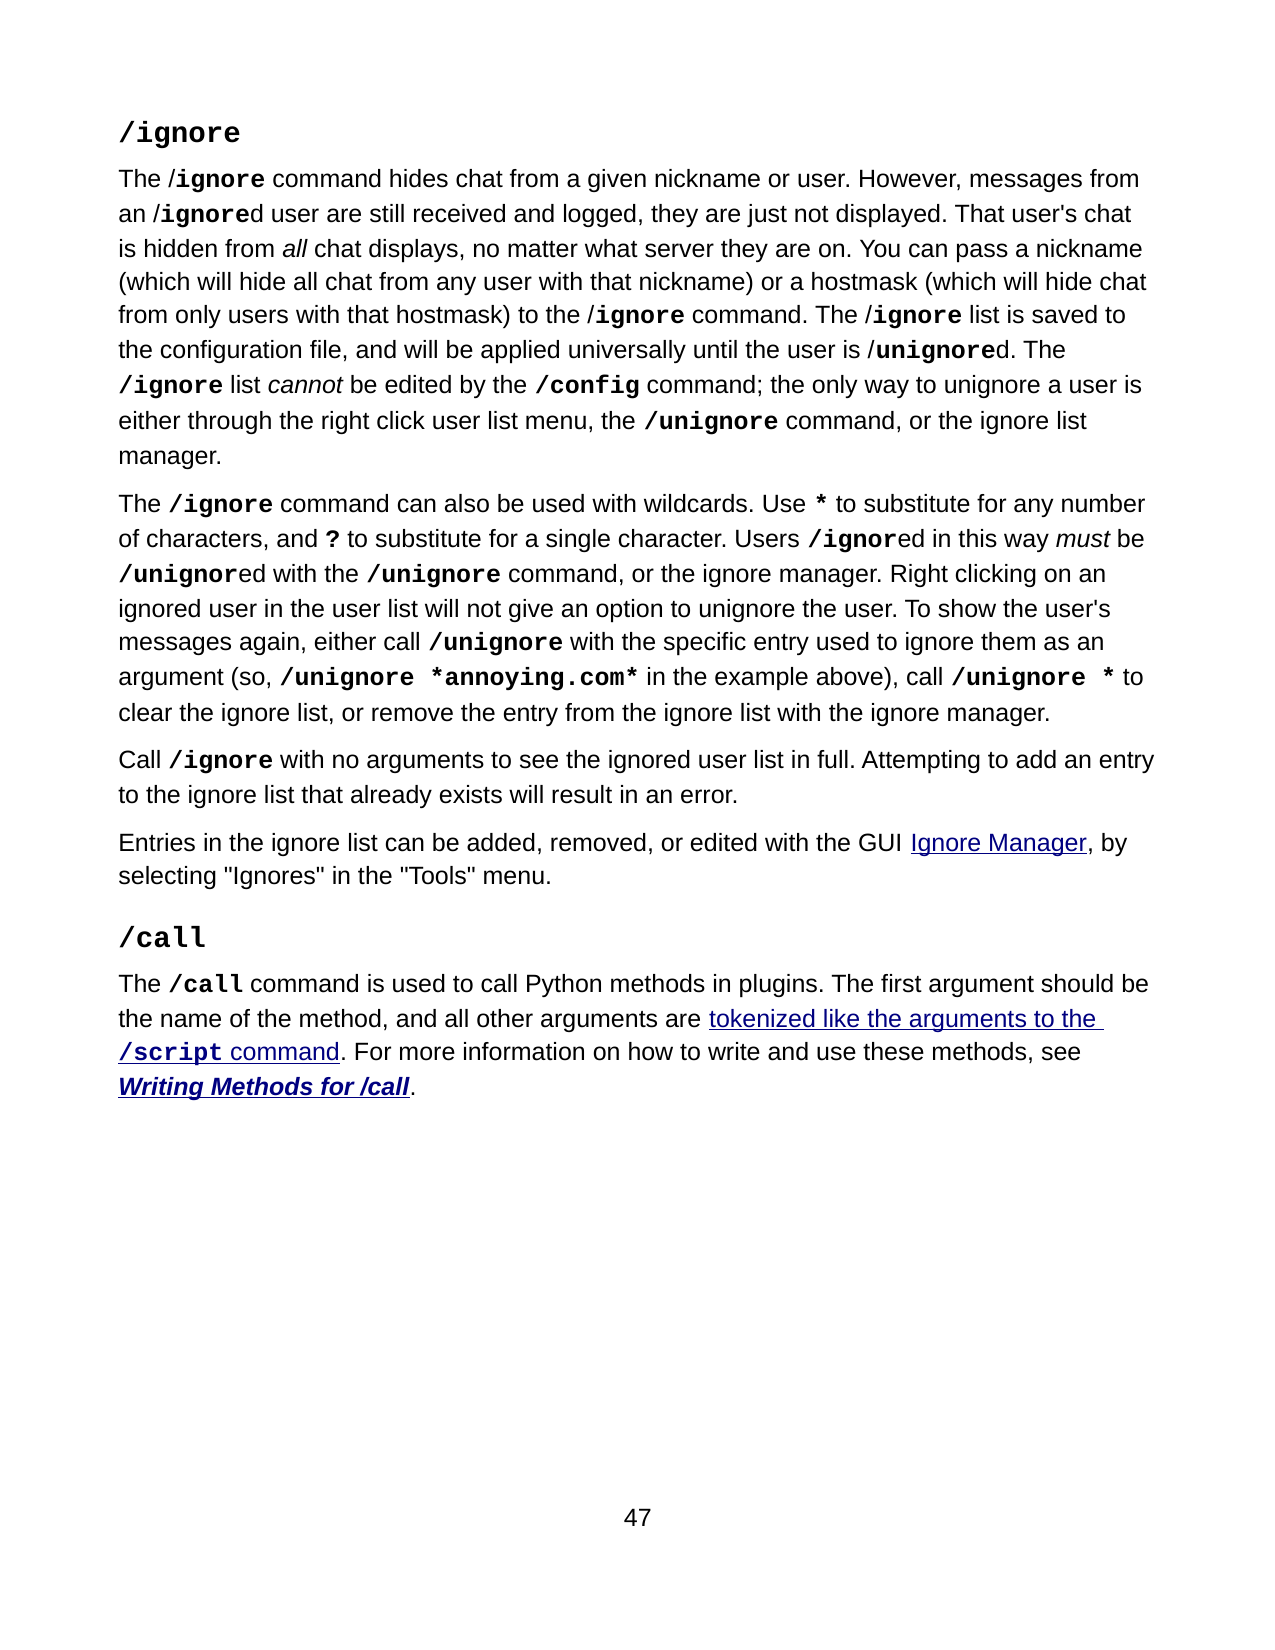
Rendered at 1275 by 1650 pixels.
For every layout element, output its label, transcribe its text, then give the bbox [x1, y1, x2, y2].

text Call /ignore with no arguments to see the ignored user list in full. Attempting to add an entry to the ignore list that already exists will result in an error. [118, 745, 1157, 809]
subtitle /call [118, 923, 1157, 956]
text The /ignore command can also be used with wildcards. Use * to substitute for any number of characters, and ? to substitute for a single character. Users /ignored in this way must be /unignored with the /unignore command, or the ignore manager. Right clicking on an ignored user in the user list will not give an option to unignore the user. To show the user's messages again, either call /unignore with the specific entry used to ignore them as an argument (so, /unignore *annoying.com* in the example above), call /unignore * to clear the ignore list, or remove the entry from the ignore list with the ignore manager. [118, 488, 1157, 726]
text The /call command is used to call Python methods in plugins. The first argument should be the name of the method, and all other arguments are tokenized like the arguments to the /script command. For more information on how to write and use these methods, see Writing Methods for /call. [118, 969, 1157, 1101]
subtitle /ignore [118, 118, 1157, 151]
text Entries in the ignore list can be added, removed, or edited with the GUI Ignore Manager, by selecting "Ignores" in the "Tools" menu. [118, 828, 1157, 890]
text The /ignore command hides chat from a given nickname or user. However, messages from an /ignored user are still received and logged, they are just not displayed. That user's chat is hidden from all chat displays, no matter what server they are on. You can pass a nickname (which will hide all chat from any user with that nickname) or a hostmask (which will hide chat from only users with that hostmask) to the /ignore command. The /ignore list is saved to the configuration file, and will be applied universally until the user is /unignored. The /ignore list cannot be edited by the /config command; the only way to unignore a user is either through the right click user list menu, the /unignore command, or the ignore list manager. [118, 164, 1157, 470]
